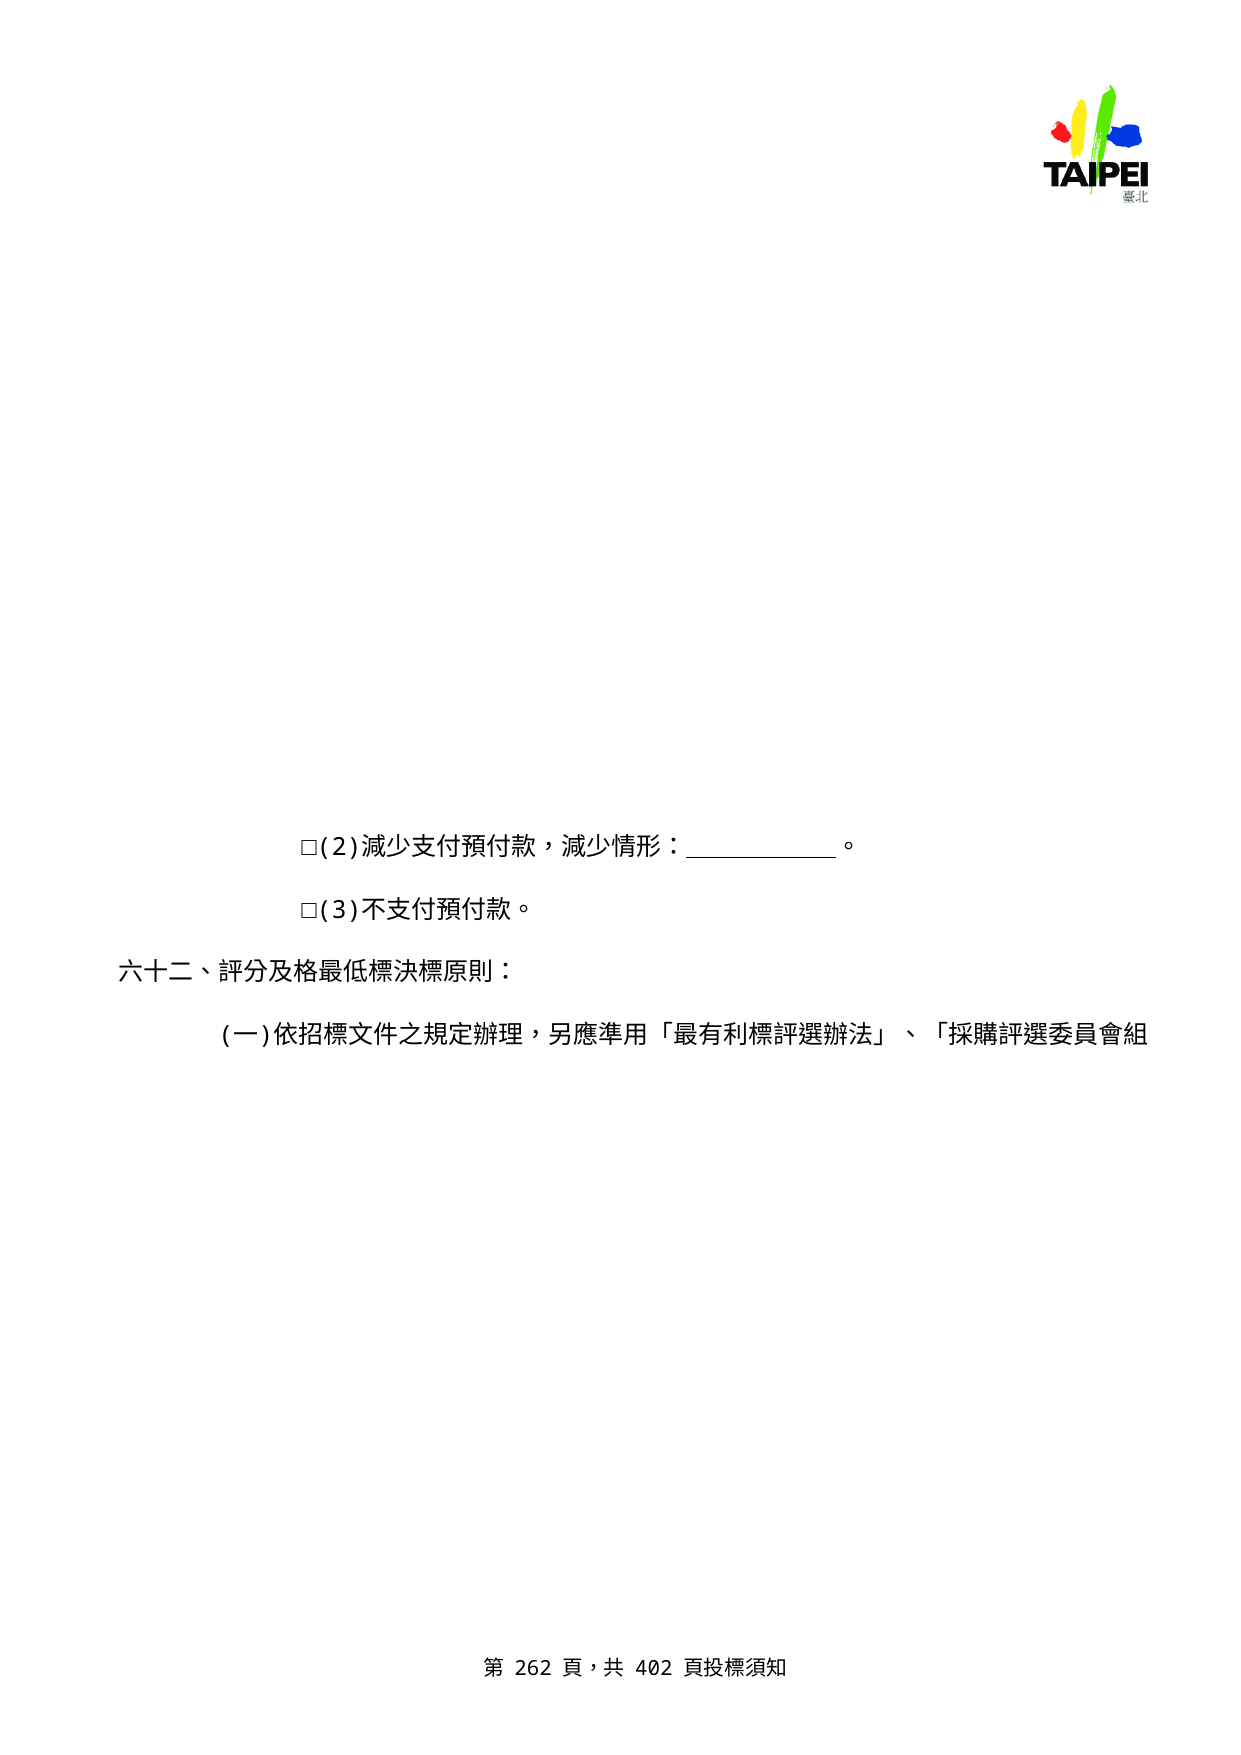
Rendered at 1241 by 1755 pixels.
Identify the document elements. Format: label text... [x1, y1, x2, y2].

text 六十二、評分及格最低標決標原則： [118, 928, 1152, 991]
text (一)依招標文件之規定辦理，另應準用「最有利標評選辦法」、「採購評選委員會組 [218, 991, 1152, 1053]
text □(2)減少支付預付款，減少情形：＿＿＿＿＿＿。 [301, 803, 1152, 866]
text □(3)不支付預付款。 [301, 866, 1152, 928]
